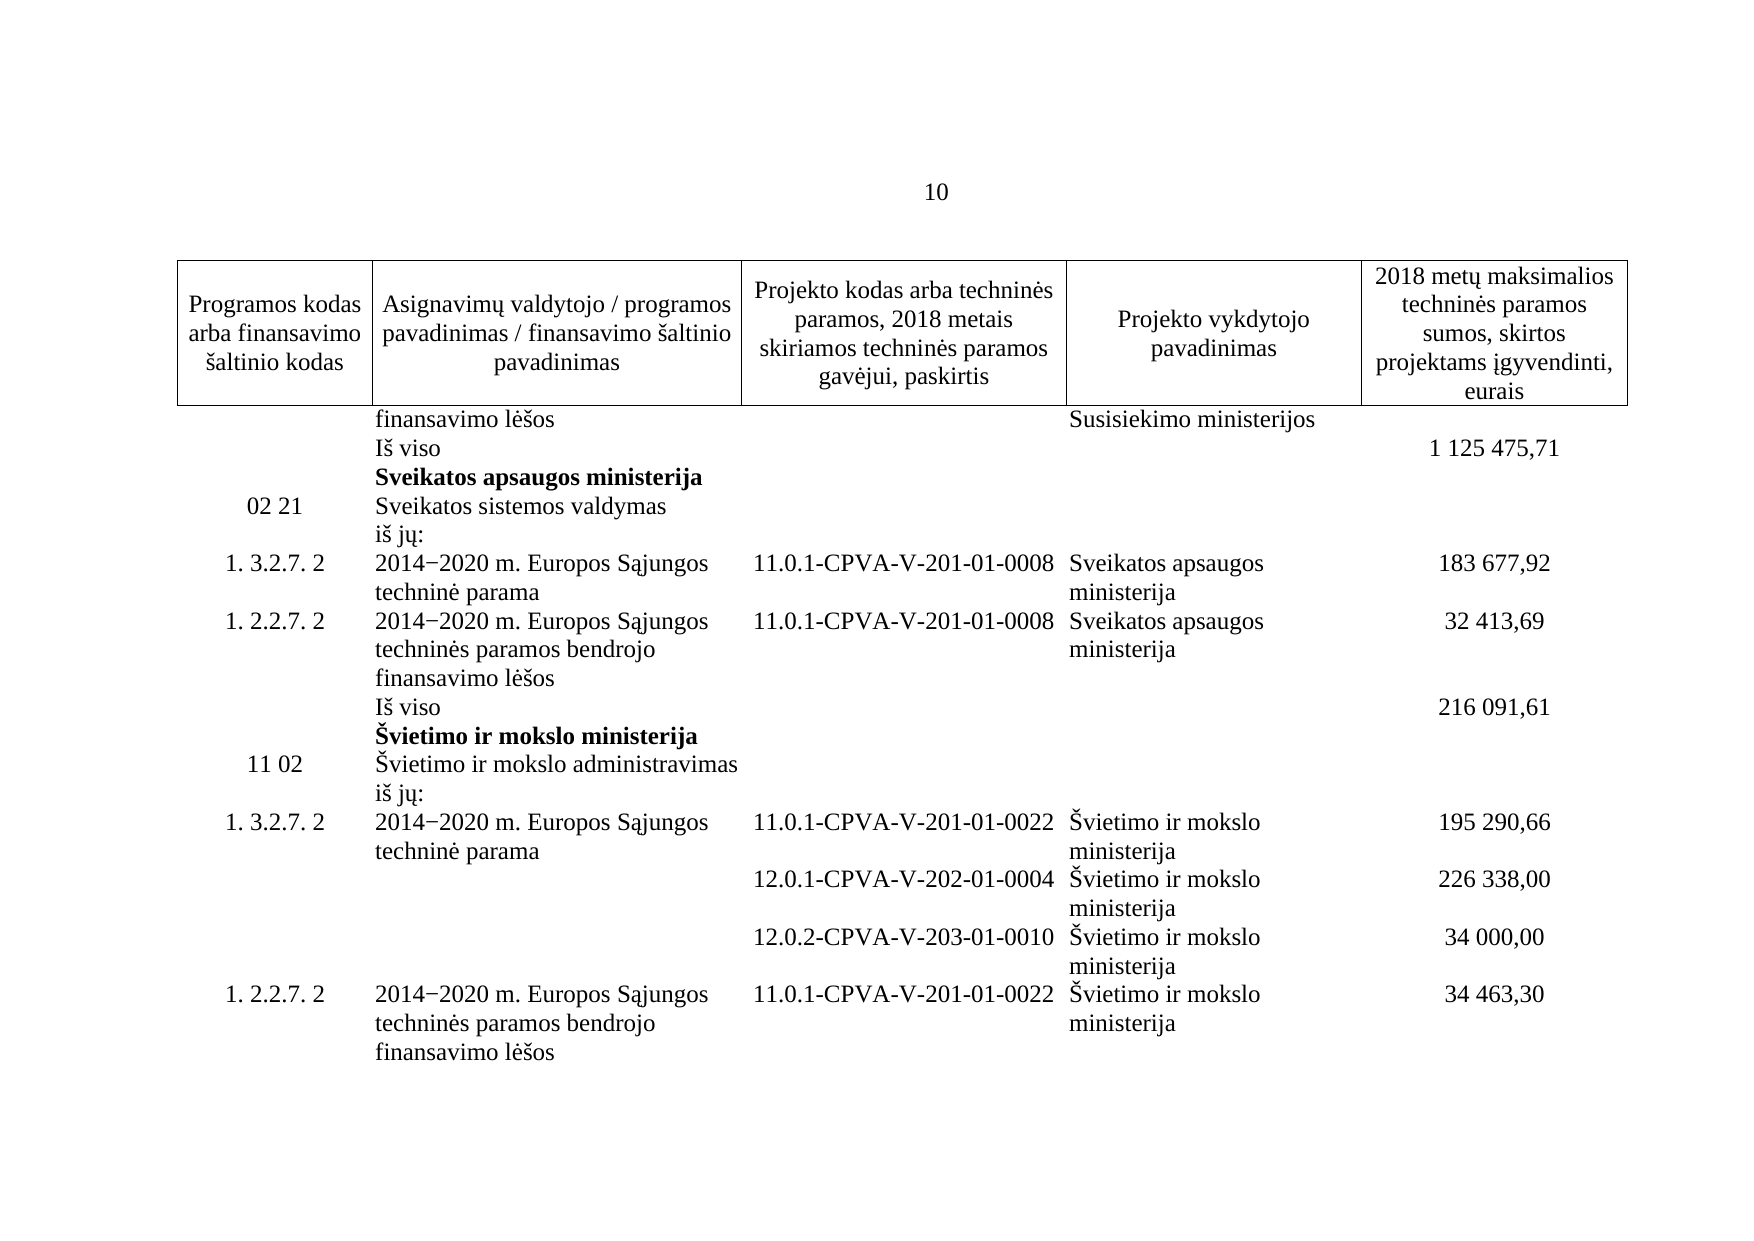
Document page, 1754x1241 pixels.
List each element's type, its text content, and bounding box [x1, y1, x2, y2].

table_cell [741, 462, 1066, 491]
table_cell [1361, 406, 1627, 433]
table_cell 1. 2.2.7. 2 [177, 980, 372, 1066]
table_header 2018 metų maksimalios techninės paramos sumos, skirtos projektams įgyvendinti, eurais [1362, 261, 1627, 404]
table_cell [1066, 721, 1361, 749]
table_cell [372, 865, 741, 922]
table_cell [1066, 520, 1361, 548]
table_cell 216 091,61 [1361, 692, 1627, 721]
table_cell [1361, 721, 1627, 749]
table_cell iš jų: [372, 778, 741, 807]
table_cell [177, 721, 372, 749]
table_cell 34 463,30 [1361, 980, 1627, 1066]
table_cell [1361, 462, 1627, 491]
table_cell [177, 462, 372, 491]
table_cell Iš viso [372, 433, 741, 462]
table_header Programos kodas arba finansavimo šaltinio kodas [178, 261, 372, 404]
table_cell [1066, 692, 1361, 721]
table_cell 1. 3.2.7. 2 [177, 807, 372, 864]
table_cell Sveikatos apsaugos ministerija [372, 462, 741, 491]
table_cell 1. 2.2.7. 2 [177, 606, 372, 692]
table_cell [1361, 491, 1627, 519]
table_cell Sveikatos sistemos valdymas [372, 491, 741, 519]
table_cell 11.0.1-CPVA-V-201-01-0022 [741, 807, 1066, 864]
table_cell [177, 520, 372, 548]
table_cell [177, 433, 372, 462]
table_cell 32 413,69 [1361, 606, 1627, 692]
table_cell Švietimo ir mokslo ministerija [1066, 807, 1361, 864]
table_cell finansavimo lėšos [372, 406, 741, 433]
table_cell [741, 520, 1066, 548]
table_cell [1361, 520, 1627, 548]
table_cell 2014−2020 m. Europos Sąjungos techninės paramos bendrojo finansavimo lėšos [372, 606, 741, 692]
table_cell Švietimo ir mokslo ministerija [1066, 865, 1361, 922]
table_cell [1066, 491, 1361, 519]
table_cell Švietimo ir mokslo ministerija [1066, 922, 1361, 979]
table_cell [741, 778, 1066, 807]
table_cell 12.0.1-CPVA-V-202-01-0004 [741, 865, 1066, 922]
table_cell 11 02 [177, 750, 372, 778]
table_cell 11.0.1-CPVA-V-201-01-0008 [741, 548, 1066, 606]
table_cell [741, 750, 1066, 778]
table_cell Sveikatos apsaugos ministerija [1066, 606, 1361, 692]
table_cell [1066, 433, 1361, 462]
table_cell [177, 406, 372, 433]
table_cell [177, 692, 372, 721]
table_cell [741, 491, 1066, 519]
table_cell 34 000,00 [1361, 922, 1627, 979]
table_cell Švietimo ir mokslo ministerija [372, 721, 741, 749]
table_cell 2014−2020 m. Europos Sąjungos techninė parama [372, 807, 741, 864]
table_cell [741, 433, 1066, 462]
table_cell [177, 778, 372, 807]
table_cell Švietimo ir mokslo ministerija [1066, 980, 1361, 1066]
table_cell 02 21 [177, 491, 372, 519]
table_cell [741, 721, 1066, 749]
table_cell 2014−2020 m. Europos Sąjungos techninė parama [372, 548, 741, 606]
table_cell Iš viso [372, 692, 741, 721]
table_cell [1066, 750, 1361, 778]
table_cell [1066, 778, 1361, 807]
table_cell 2014−2020 m. Europos Sąjungos techninės paramos bendrojo finansavimo lėšos [372, 980, 741, 1066]
table_cell [741, 692, 1066, 721]
table_cell 11.0.1-CPVA-V-201-01-0008 [741, 606, 1066, 692]
table_cell [177, 865, 372, 922]
table_cell iš jų: [372, 520, 741, 548]
table_cell [177, 922, 372, 979]
table_cell [1361, 750, 1627, 778]
table_header Asignavimų valdytojo / programos pavadinimas / finansavimo šaltinio pavadinimas [373, 261, 741, 404]
table_cell 183 677,92 [1361, 548, 1627, 606]
table_cell 11.0.1-CPVA-V-201-01-0022 [741, 980, 1066, 1066]
table_cell 226 338,00 [1361, 865, 1627, 922]
table_cell 1 125 475,71 [1361, 433, 1627, 462]
table_cell 195 290,66 [1361, 807, 1627, 864]
table_cell [372, 922, 741, 979]
table_cell [1361, 778, 1627, 807]
table_cell Susisiekimo ministerijos [1066, 406, 1361, 433]
table_cell [741, 406, 1066, 433]
table_header Projekto vykdytojo pavadinimas [1067, 261, 1361, 404]
table_cell [1066, 462, 1361, 491]
table_cell 1. 3.2.7. 2 [177, 548, 372, 606]
table_cell Švietimo ir mokslo administravimas [372, 750, 741, 778]
table_cell Sveikatos apsaugos ministerija [1066, 548, 1361, 606]
table_cell 12.0.2-CPVA-V-203-01-0010 [741, 922, 1066, 979]
table_header Projekto kodas arba techninės paramos, 2018 metais skiriamos techninės paramos gavėjui, paskirtis [742, 261, 1066, 404]
